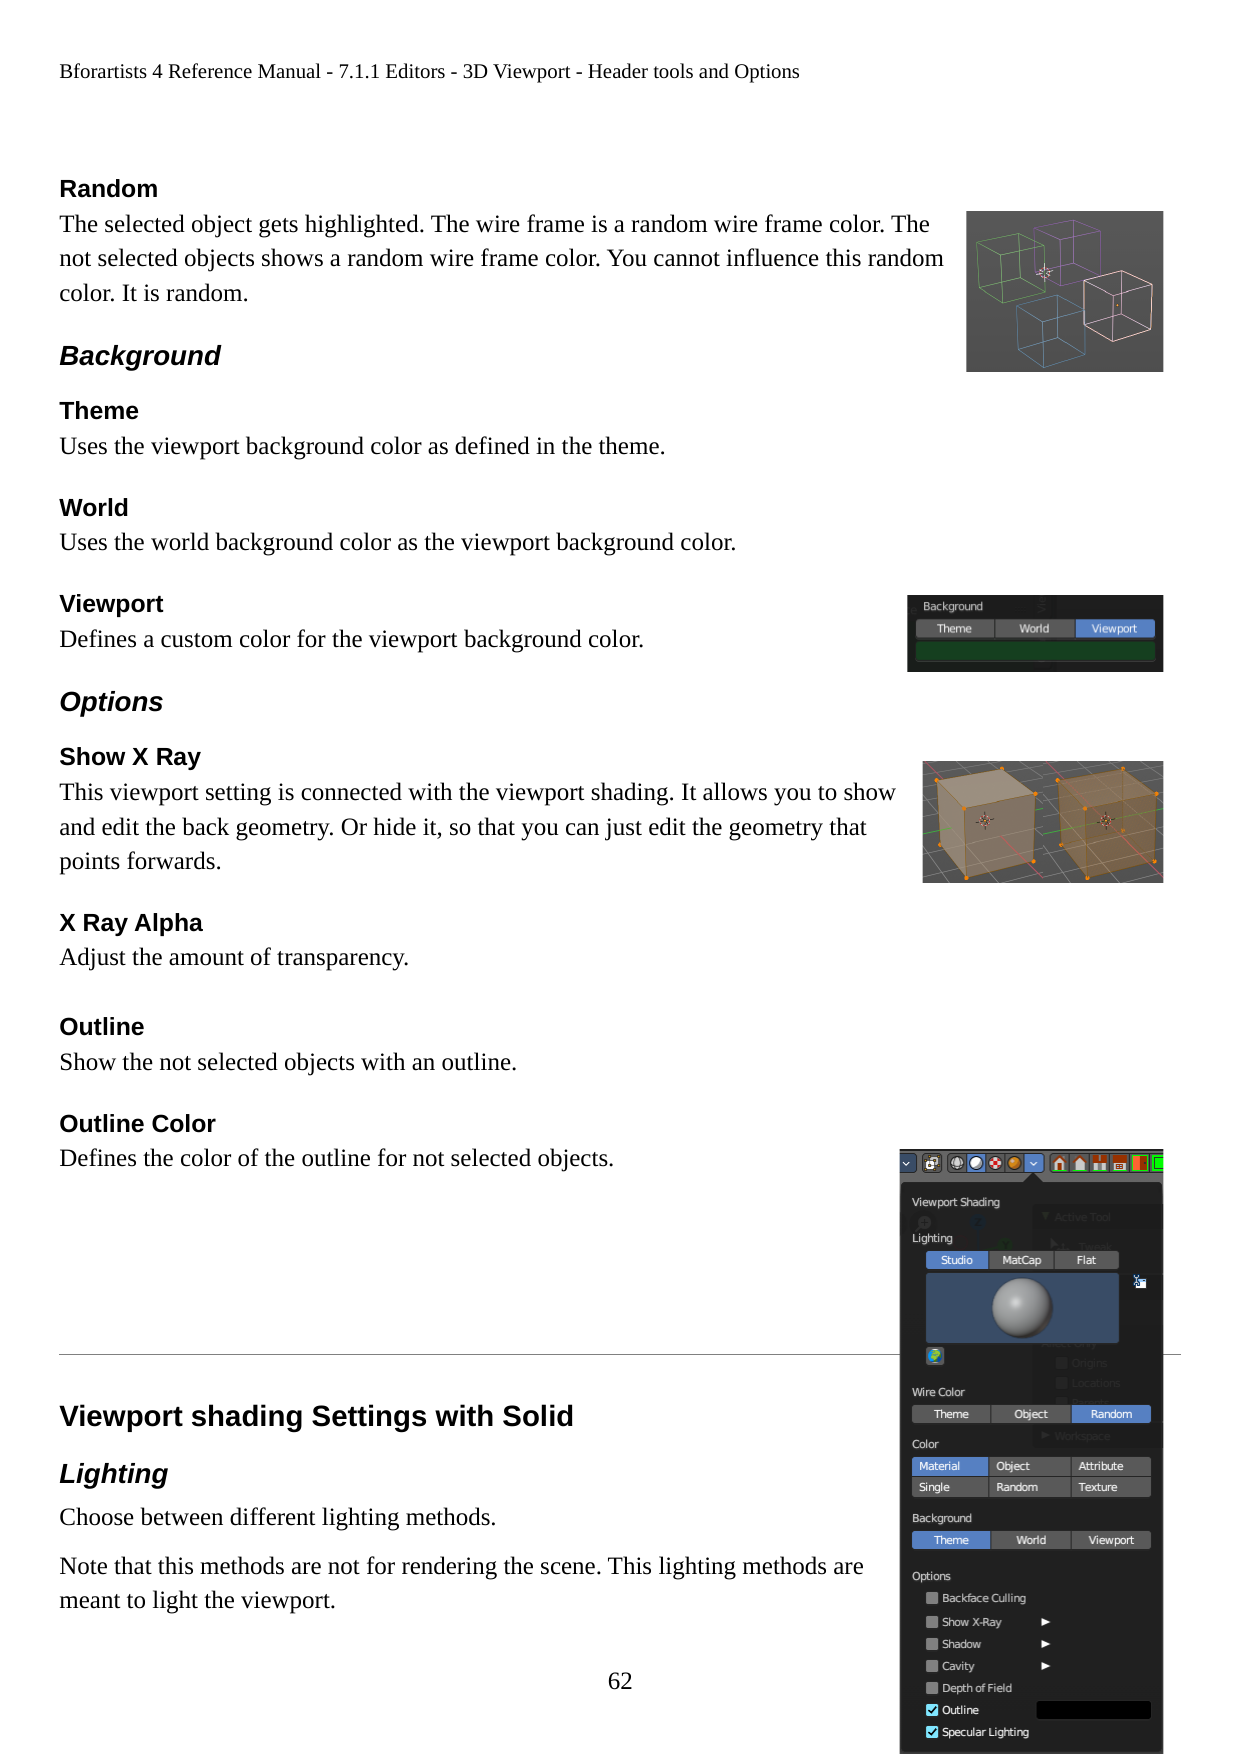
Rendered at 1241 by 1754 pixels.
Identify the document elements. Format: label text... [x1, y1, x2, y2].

picture [966, 211, 1164, 372]
subtitle Viewport shading Settings with Solid [59, 1398, 899, 1432]
subtitle [1164, 1457, 1181, 1489]
picture [922, 761, 1164, 883]
text Defines a custom color for the viewport background color. [59, 624, 907, 653]
subtitle Theme [59, 396, 1181, 425]
subtitle Lighting [59, 1457, 899, 1489]
subtitle World [59, 493, 1181, 521]
subtitle Viewport [59, 589, 1181, 618]
subtitle X Ray Alpha [59, 908, 1181, 936]
text Adjust the amount of transparency. [59, 942, 1181, 971]
text Defines the color of the outline for not selected objects. [59, 1143, 1181, 1172]
subtitle [1164, 339, 1181, 371]
text Choose between different lighting methods. [59, 1502, 899, 1530]
text Uses the viewport background color as defined in the theme. [59, 431, 1181, 460]
subtitle Background [59, 339, 966, 371]
text Show the not selected objects with an outline. [59, 1047, 1181, 1076]
subtitle Outline [59, 1012, 1181, 1041]
picture [907, 595, 1164, 672]
subtitle Random [59, 174, 1181, 203]
text This viewport setting is connected with the viewport shading. It allows you to show and edit the back geometry. Or hide it, so that you can just edit the geometry that points forwards. [59, 777, 922, 875]
text Uses the world background color as the viewport background color. [59, 527, 1181, 556]
text Note that this methods are not for rendering the scene. This lighting methods are meant to light the viewport. [59, 1551, 899, 1614]
subtitle Options [59, 685, 1181, 717]
subtitle Show X Ray [59, 742, 1181, 771]
text The selected object gets highlighted. The wire frame is a random wire frame color. The not selected objects shows a random wire frame color. You cannot influence this random color. It is random. [59, 209, 1181, 307]
subtitle Outline Color [59, 1109, 1181, 1137]
picture [899, 1149, 1164, 1754]
